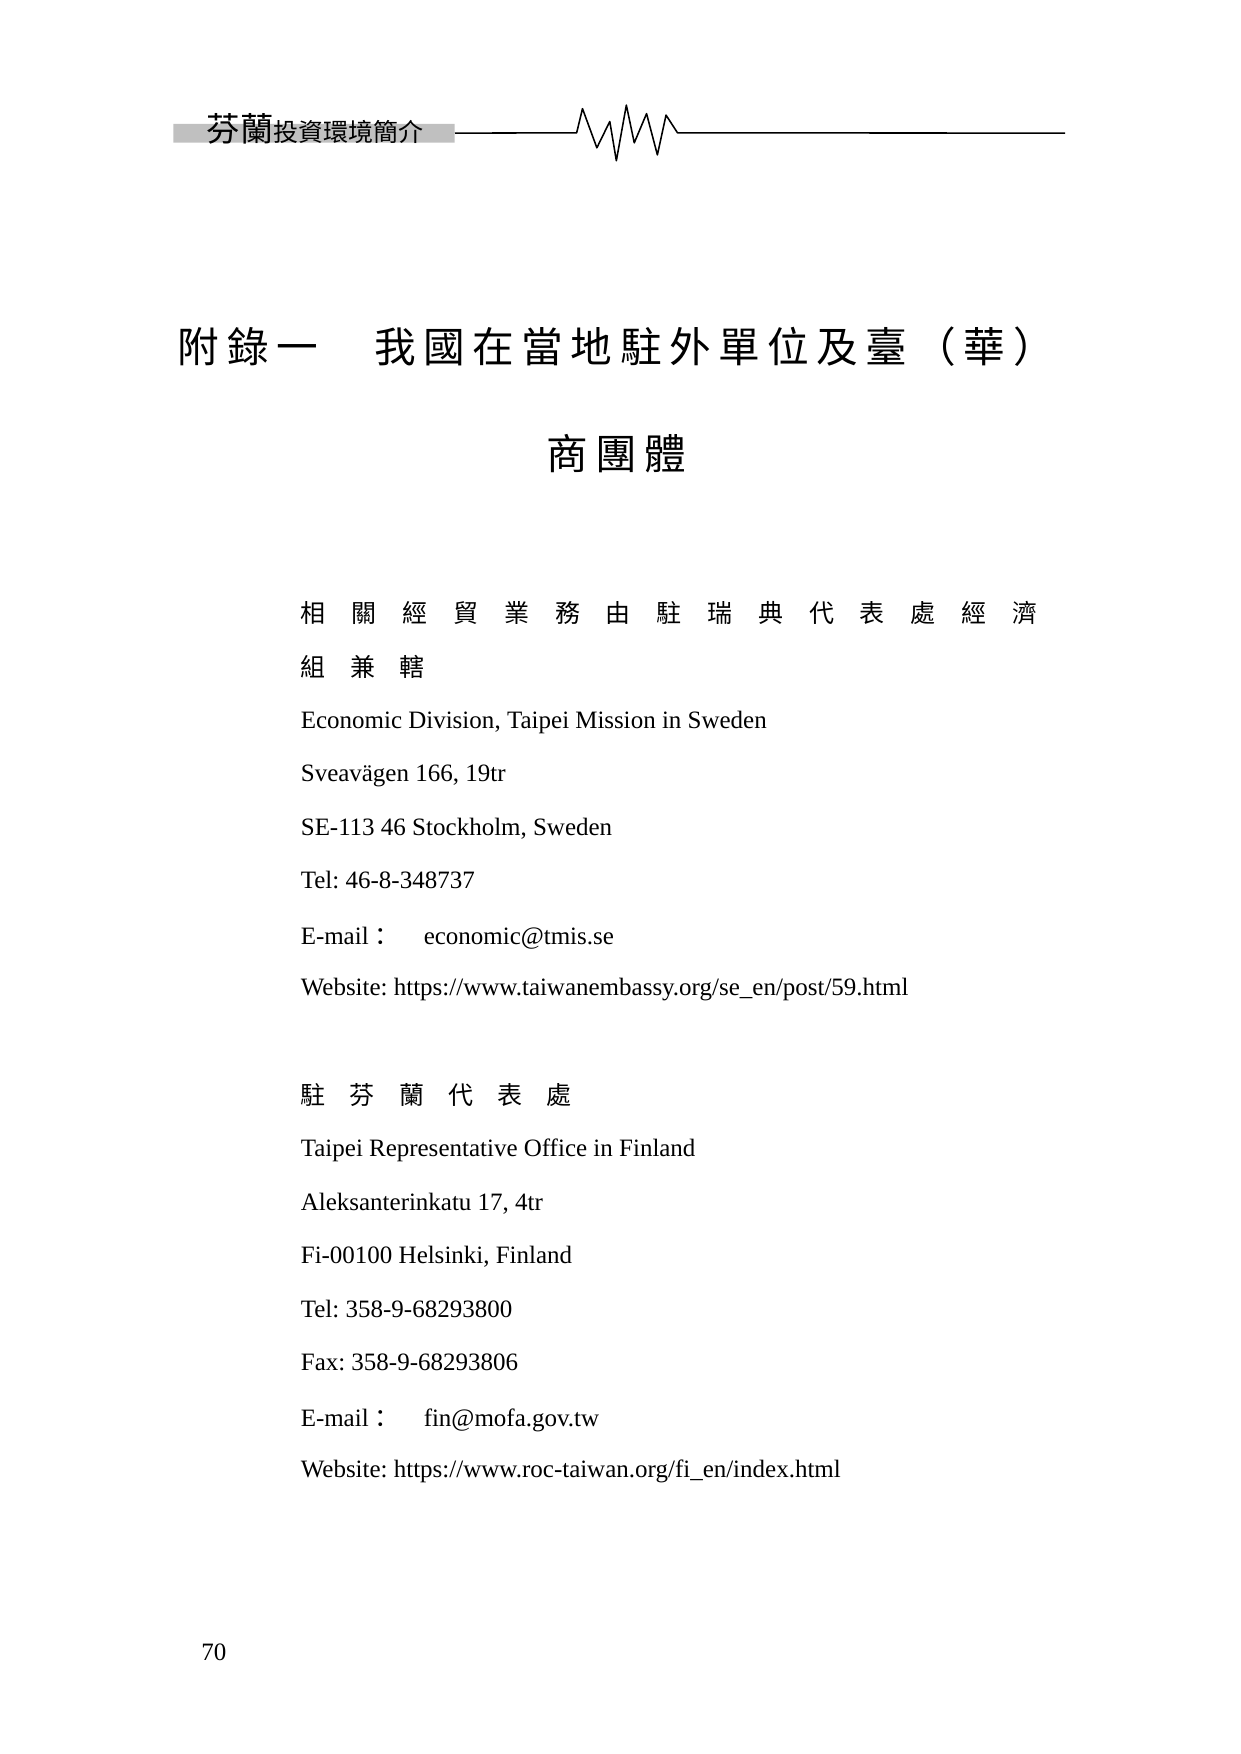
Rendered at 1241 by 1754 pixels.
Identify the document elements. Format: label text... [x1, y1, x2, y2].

text Tel: 358-9-68293800 [276, 1281, 1063, 1335]
text Economic Division, Taipei Mission in Sweden [276, 692, 1063, 746]
text Sveavägen 166, 19tr [276, 746, 1063, 799]
text Fax: 358-9-68293806 [276, 1335, 1063, 1388]
text 附錄一 我國在當地駐外單位及臺（華）商團體 [178, 291, 1063, 505]
text Taipei Representative Office in Finland [276, 1121, 1063, 1174]
text SE-113 46 Stockholm, Sweden [276, 799, 1063, 853]
text Website: https://www.taiwanembassy.org/se_en/post/59.html [276, 960, 1063, 1013]
text 駐芬蘭代表處 [276, 1067, 1063, 1121]
text Website: https://www.roc-taiwan.org/fi_en/index.html [276, 1442, 1063, 1495]
text E-mail：economic@tmis.se [276, 906, 1063, 960]
text 相關經貿業務由駐瑞典代表處經濟組兼轄 [276, 585, 1063, 692]
text Aleksanterinkatu 17, 4tr [276, 1174, 1063, 1228]
text Tel: 46-8-348737 [276, 853, 1063, 906]
text E-mail：fin@mofa.gov.tw [276, 1388, 1063, 1442]
text Fi-00100 Helsinki, Finland [276, 1228, 1063, 1281]
